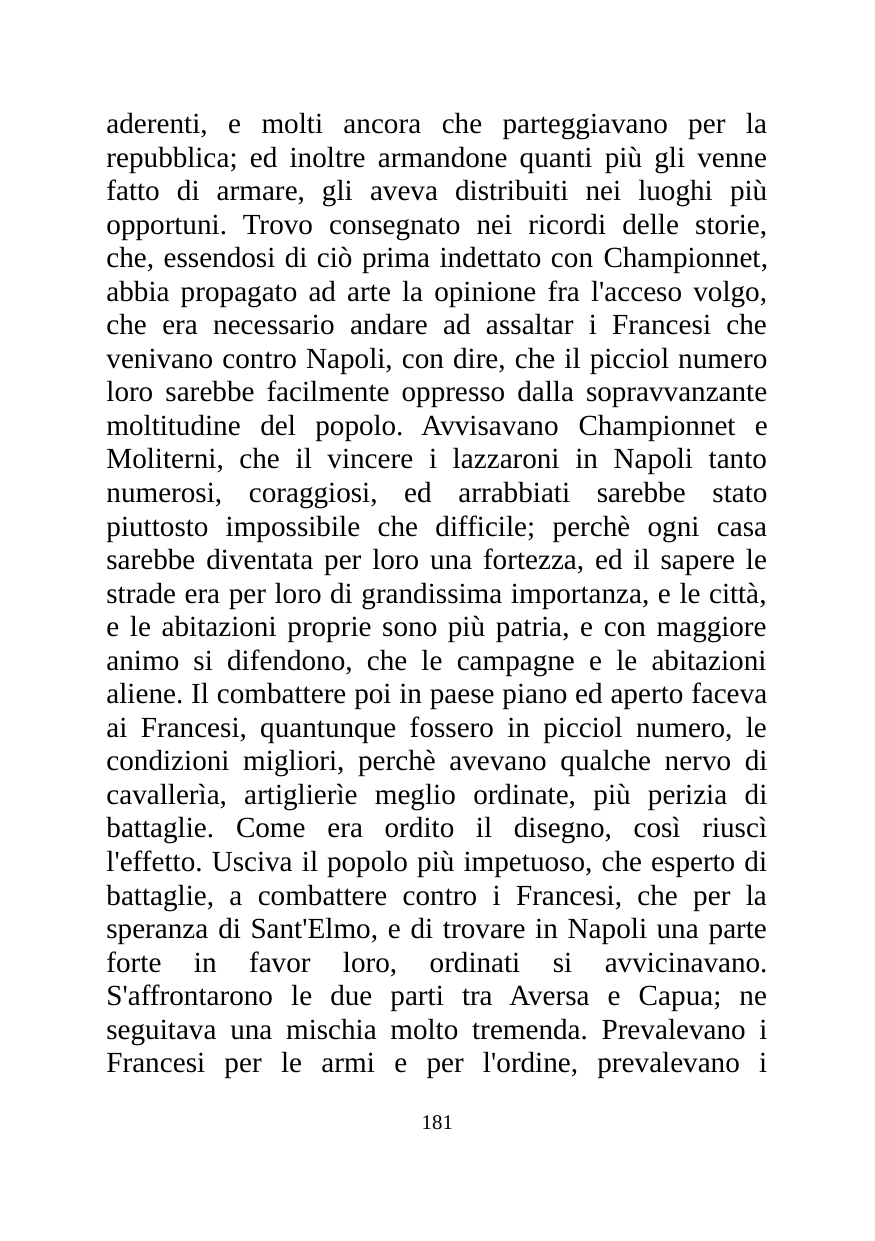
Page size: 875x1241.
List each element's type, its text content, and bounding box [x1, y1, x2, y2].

text aderenti, e molti ancora che parteggiavano per la repubblica; ed inoltre armandone quanti più gli venne fatto di armare, gli aveva distribuiti nei luoghi più opportuni. Trovo consegnato nei ricordi delle storie, che, essendosi di ciò prima indettato con Championnet, abbia propagato ad arte la opinione fra l'acceso volgo, che era necessario andare ad assaltar i Francesi che venivano contro Napoli, con dire, che il picciol numero loro sarebbe facilmente oppresso dalla sopravvanzante moltitudine del popolo. Avvisavano Championnet e Moliterni, che il vincere i lazzaroni in Napoli tanto numerosi, coraggiosi, ed arrabbiati sarebbe stato piuttosto impossibile che difficile; perchè ogni casa sarebbe diventata per loro una fortezza, ed il sapere le strade era per loro di grandissima importanza, e le città, e le abitazioni proprie sono più patria, e con maggiore animo si difendono, che le campagne e le abitazioni aliene. Il combattere poi in paese piano ed aperto faceva ai Francesi, quantunque fossero in picciol numero, le condizioni migliori, perchè avevano qualche nervo di cavallerìa, artiglierìe meglio ordinate, più perizia di battaglie. Come era ordito il disegno, così riuscì l'effetto. Usciva il popolo più impetuoso, che esperto di battaglie, a combattere contro i Francesi, che per la speranza di Sant'Elmo, e di trovare in Napoli una parte forte in favor loro, ordinati si avvicinavano. S'affrontarono le due parti tra Aversa e Capua; ne seguitava una mischia molto tremenda. Prevalevano i Francesi per le armi e per l'ordine, prevalevano i [106, 106, 768, 1079]
